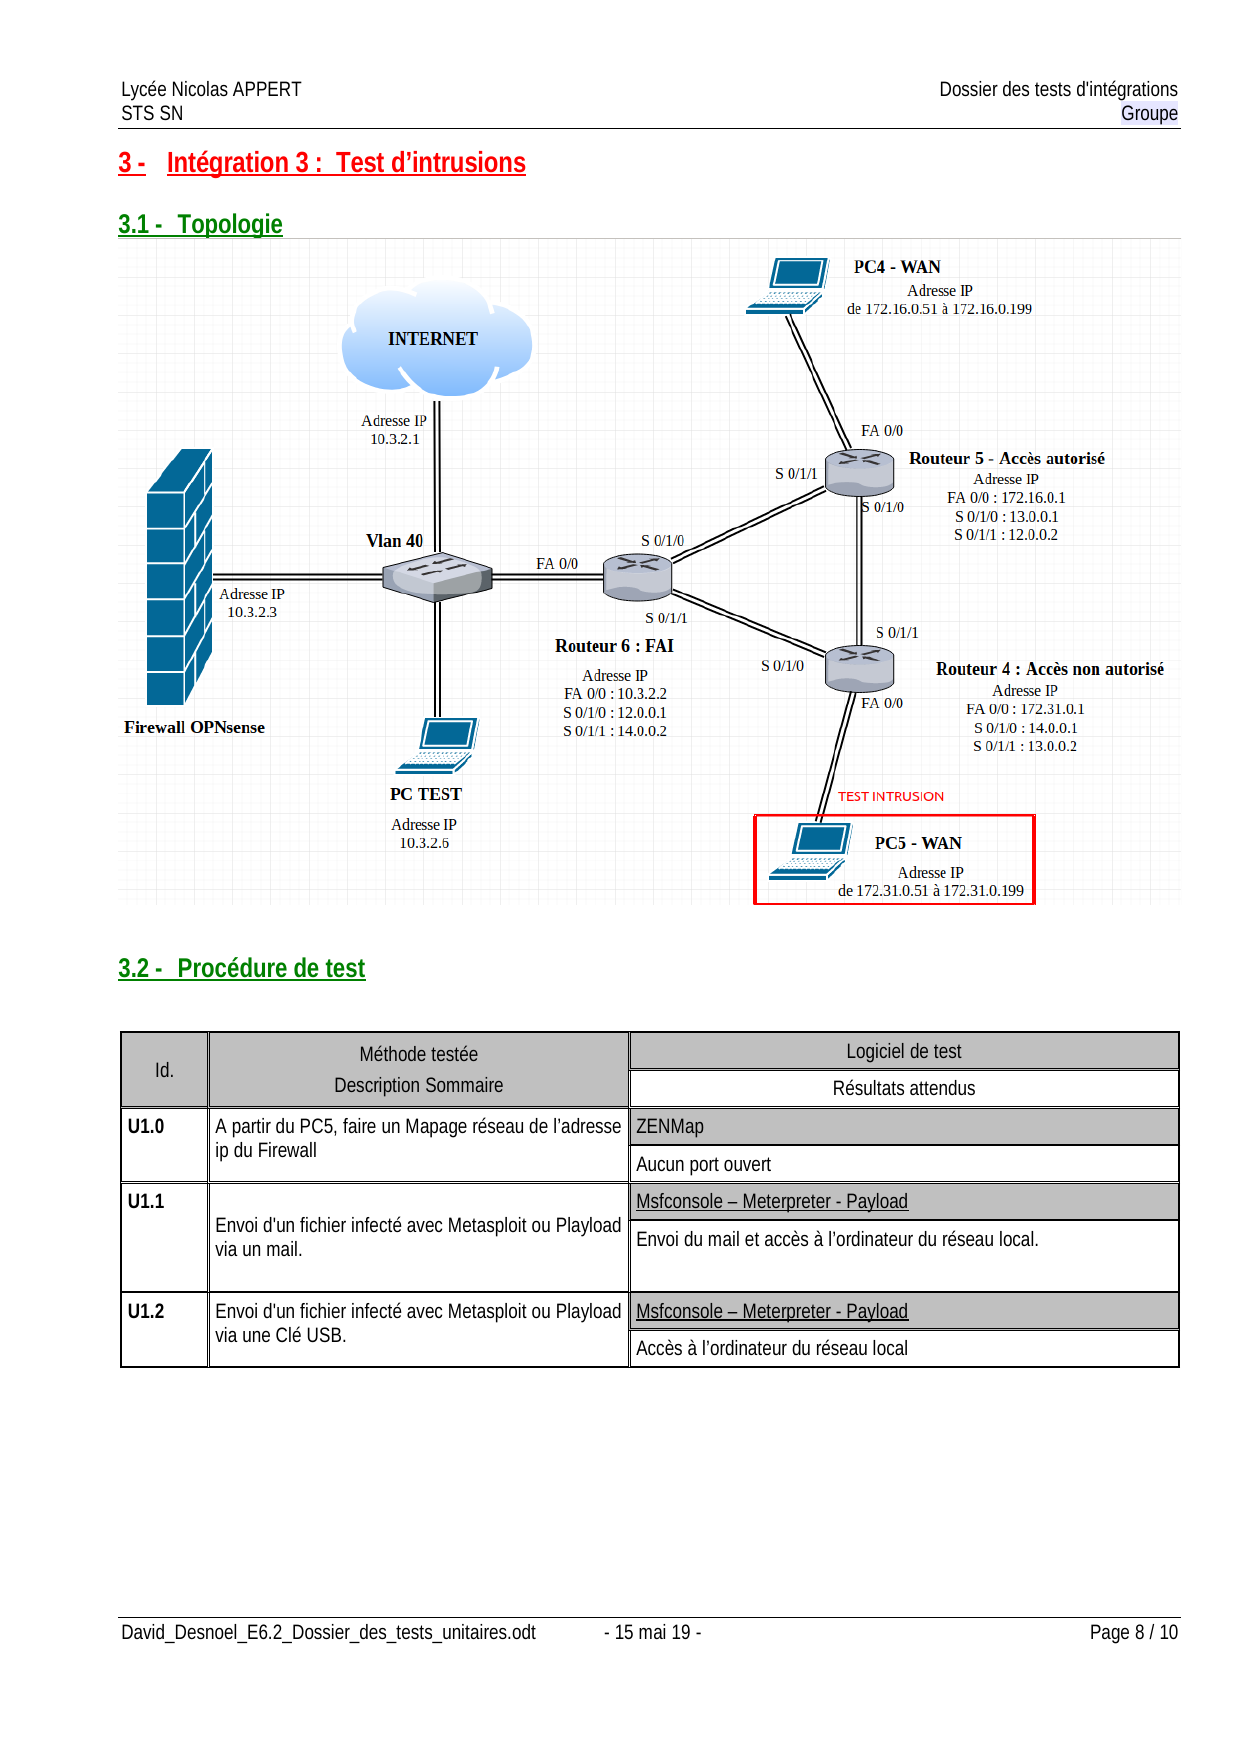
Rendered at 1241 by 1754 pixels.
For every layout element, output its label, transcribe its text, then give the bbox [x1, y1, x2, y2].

table_cell U1.0 [122, 1109, 207, 1181]
table_header Msfconsole – Meterpreter - Payload [631, 1184, 1178, 1219]
table_cell Accès à l’ordinateur du réseau local [631, 1331, 1178, 1366]
table_cell U1.2 [122, 1293, 207, 1366]
table_header Méthode testée Description Sommaire [210, 1033, 628, 1106]
subtitle Topologie [118, 208, 1181, 238]
table_header Msfconsole – Meterpreter - Payload [631, 1293, 1178, 1328]
table_header Logiciel de test [631, 1033, 1178, 1068]
table_cell U1.1 [122, 1184, 207, 1291]
subtitle Procédure de test [118, 952, 1181, 983]
table_cell Aucun port ouvert [631, 1146, 1178, 1181]
table_cell Envoi d'un fichier infecté avec Metasploit ou Playload via un mail. [210, 1184, 628, 1291]
table_cell Envoi du mail et accès à l’ordinateur du réseau local. [631, 1221, 1178, 1291]
table_cell A partir du PC5, faire un Mapage réseau de l’adresse ip du Firewall [210, 1109, 628, 1181]
table_cell Envoi d'un fichier infecté avec Metasploit ou Playload via une Clé USB. [210, 1293, 628, 1366]
subtitle Intégration 3 : Test d’intrusions [118, 145, 1181, 178]
table_header ZENMap [631, 1109, 1178, 1144]
table_cell Résultats attendus [631, 1071, 1178, 1106]
picture [118, 238, 1182, 905]
table_header Id. [122, 1033, 207, 1106]
